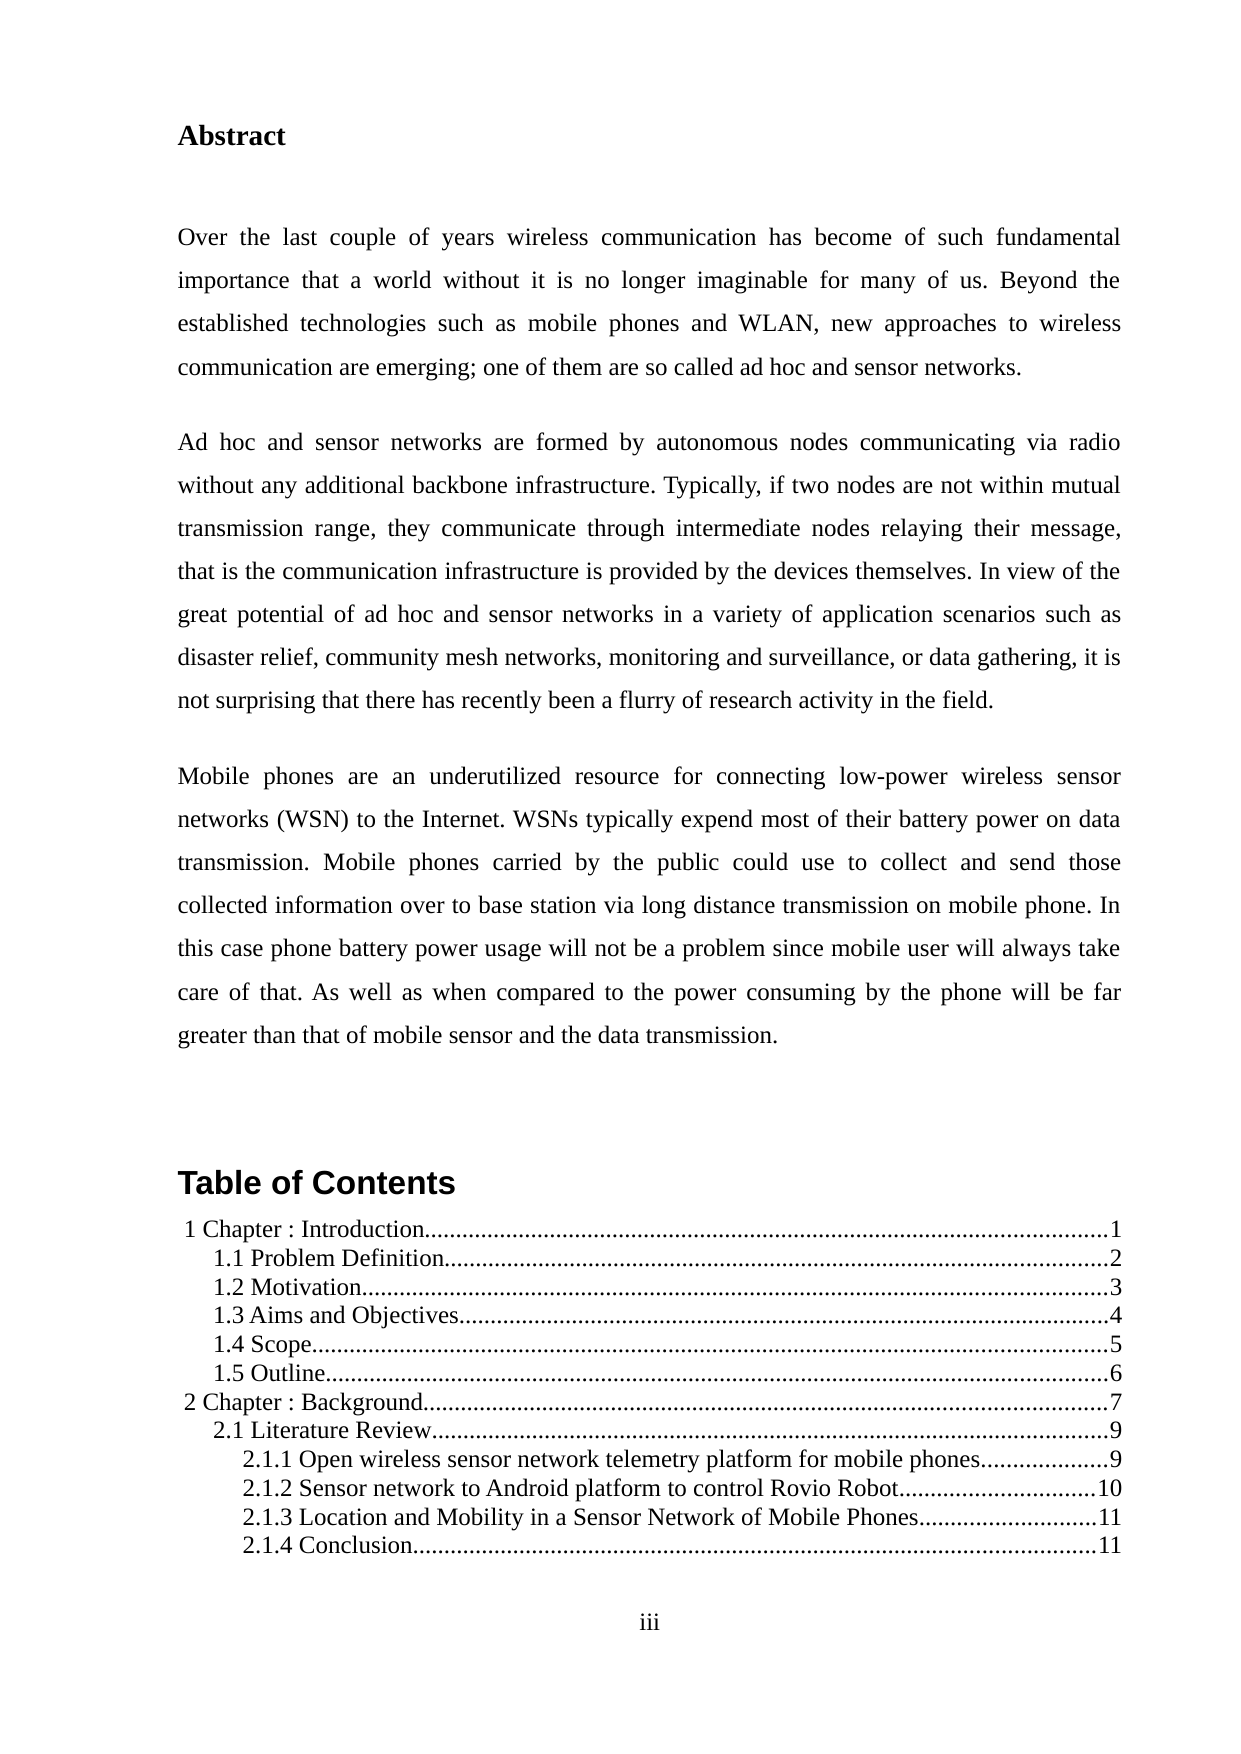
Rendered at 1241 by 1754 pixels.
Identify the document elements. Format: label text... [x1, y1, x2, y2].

text Over the last couple of years wireless communication has become of such fundamental importance that a world without it is no longer imaginable for many of us. Beyond the established technologies such as mobile phones and WLAN, new approaches to wireless communication are emerging; one of them are so called ad hoc and sensor networks. [177, 222, 1122, 380]
text 2 Chapter : Background 7 [177, 1387, 1122, 1415]
text 2.1.3 Location and Mobility in a Sensor Network of Mobile Phones 11 [236, 1502, 1122, 1530]
text Ad hoc and sensor networks are formed by autonomous nodes communicating via radio without any additional backbone infrastructure. Typically, if two nodes are not within mutual transmission range, they communicate through intermediate nodes relaying their message, that is the communication infrastructure is provided by the devices themselves. In view of the great potential of ad hoc and sensor networks in a variety of application scenarios such as disaster relief, community mesh networks, monitoring and surveillance, or data gathering, it is not surprising that there has recently been a flurry of research activity in the field. [177, 427, 1122, 714]
subtitle Table of Contents [177, 1163, 1122, 1202]
text 1 Chapter : Introduction 1 [177, 1214, 1122, 1243]
text 2.1.4 Conclusion 11 [236, 1530, 1122, 1559]
text 1.5 Outline 6 [207, 1358, 1122, 1387]
text 2.1.2 Sensor network to Android platform to control Rovio Robot 10 [236, 1473, 1122, 1502]
text Mobile phones are an underutilized resource for connecting low-power wireless sensor networks (WSN) to the Internet. WSNs typically expend most of their battery power on data transmission. Mobile phones carried by the public could use to collect and send those collected information over to base station via long distance transmission on mobile phone. In this case phone battery power usage will not be a problem since mobile user will always take care of that. As well as when compared to the power consuming by the phone will be far greater than that of mobile sensor and the data transmission. [177, 761, 1122, 1048]
text 2.1 Literature Review 9 [207, 1415, 1122, 1444]
text 1.4 Scope 5 [207, 1329, 1122, 1358]
text 2.1.1 Open wireless sensor network telemetry platform for mobile phones 9 [236, 1444, 1122, 1473]
text 1.1 Problem Definition 2 [207, 1243, 1122, 1272]
text 1.2 Motivation 3 [207, 1272, 1122, 1300]
text Abstract [177, 118, 1122, 152]
text 1.3 Aims and Objectives 4 [207, 1300, 1122, 1329]
